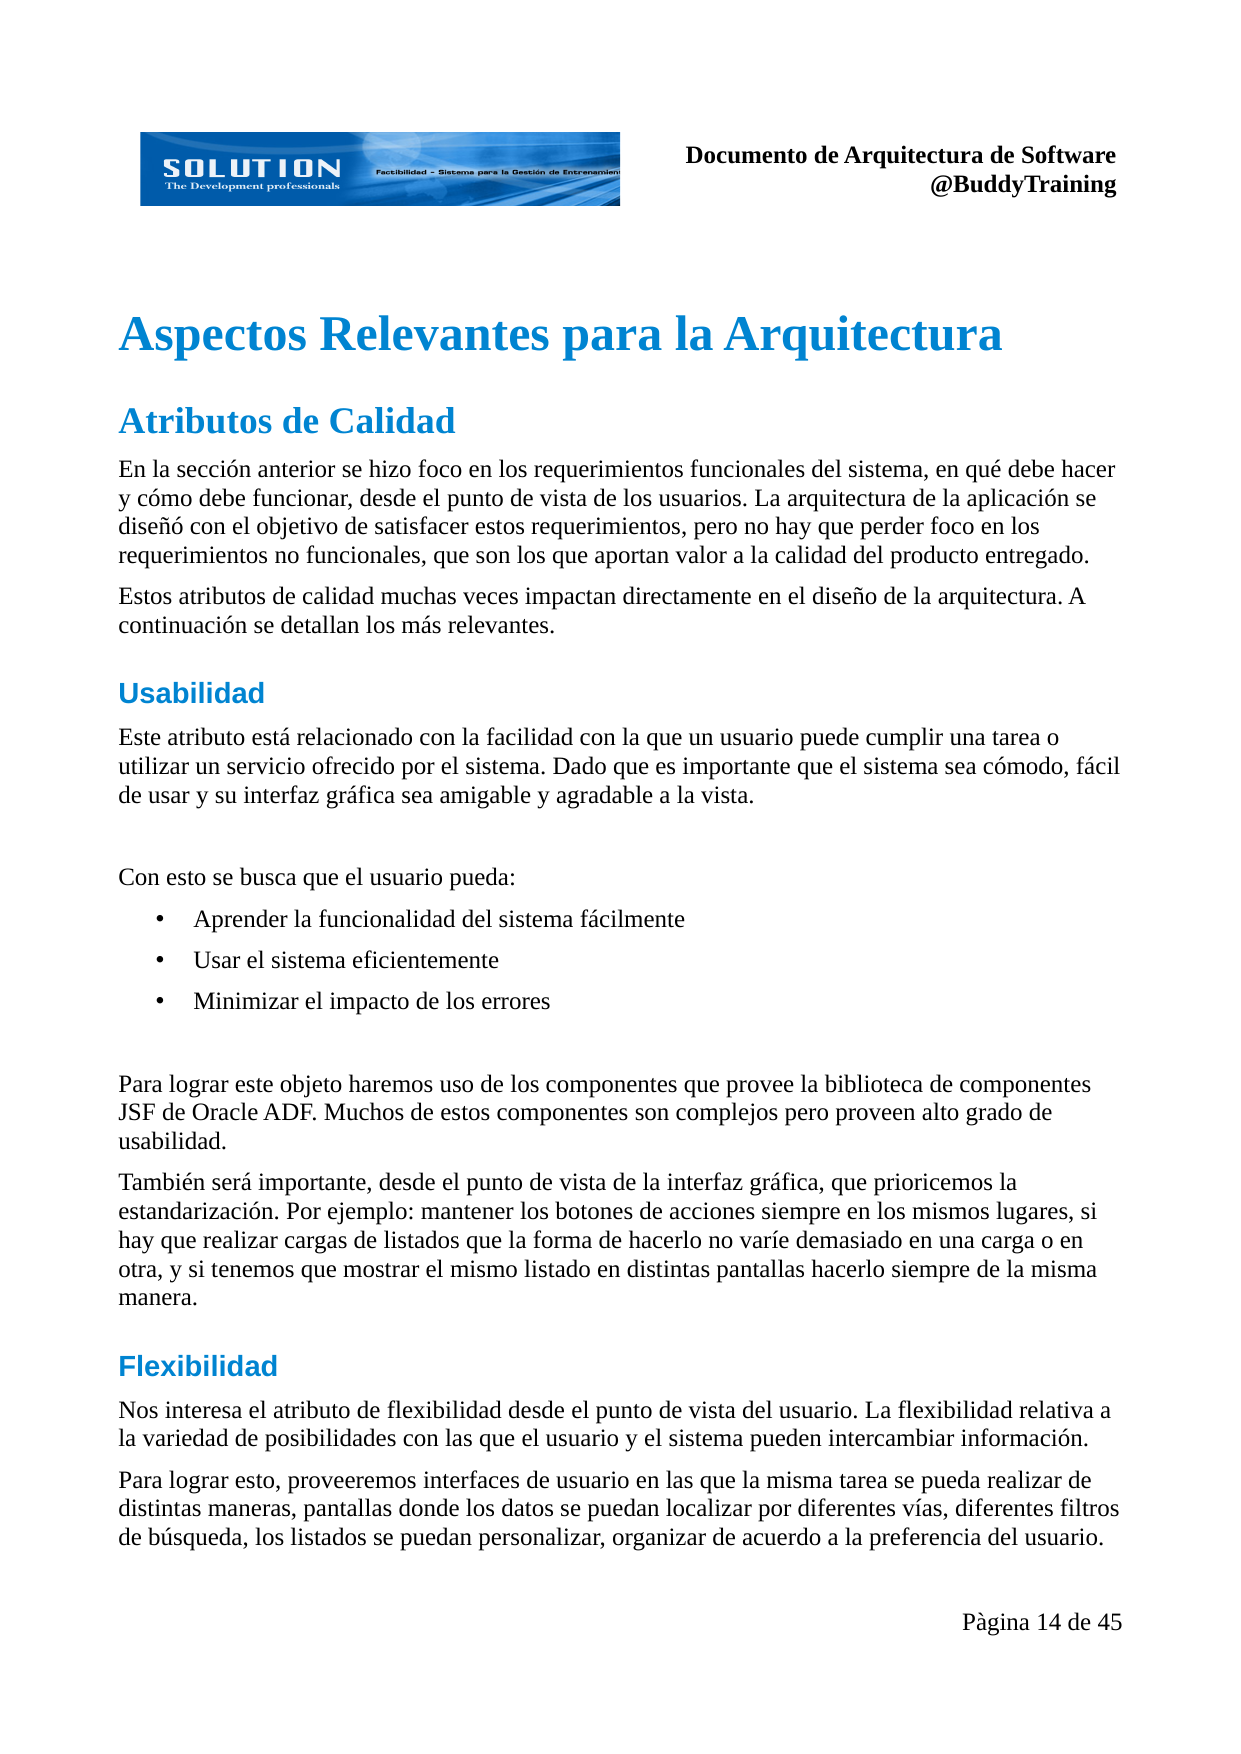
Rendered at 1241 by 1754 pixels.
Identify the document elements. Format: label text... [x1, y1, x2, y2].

text Para lograr este objeto haremos uso de los componentes que provee la biblioteca de componentes JSF de Oracle ADF. Muchos de estos componentes son complejos pero proveen alto grado de usabilidad. [118, 1069, 1122, 1155]
subtitle Usabilidad [118, 676, 1122, 710]
text Estos atributos de calidad muchas veces impactan directamente en el diseño de la arquitectura. A continuación se detallan los más relevantes. [118, 581, 1122, 639]
list Minimizar el impacto de los errores [156, 986, 1122, 1015]
subtitle Atributos de Calidad [118, 398, 1122, 441]
subtitle Aspectos Relevantes para la Arquitectura [118, 303, 1122, 361]
text Con esto se busca que el usuario pueda: [118, 862, 1122, 891]
picture [140, 132, 621, 206]
text En la sección anterior se hizo foco en los requerimientos funcionales del sistema, en qué debe hacer y cómo debe funcionar, desde el punto de vista de los usuarios. La arquitectura de la aplicación se diseñó con el objetivo de satisfacer estos requerimientos, pero no hay que perder foco en los requerimientos no funcionales, que son los que aportan valor a la calidad del producto entregado. [118, 454, 1122, 569]
text Este atributo está relacionado con la facilidad con la que un usuario puede cumplir una tarea o utilizar un servicio ofrecido por el sistema. Dado que es importante que el sistema sea cómodo, fácil de usar y su interfaz gráfica sea amigable y agradable a la vista. [118, 722, 1122, 809]
list Usar el sistema eficientemente [156, 945, 1122, 974]
text Nos interesa el atributo de flexibilidad desde el punto de vista del usuario. La flexibilidad relativa a la variedad de posibilidades con las que el usuario y el sistema pueden intercambiar información. [118, 1395, 1122, 1452]
text También será importante, desde el punto de vista de la interfaz gráfica, que prioricemos la estandarización. Por ejemplo: mantener los botones de acciones siempre en los mismos lugares, si hay que realizar cargas de listados que la forma de hacerlo no varíe demasiado en una carga o en otra, y si tenemos que mostrar el mismo listado en distintas pantallas hacerlo siempre de la misma manera. [118, 1167, 1122, 1311]
text Para lograr esto, proveeremos interfaces de usuario en las que la misma tarea se pueda realizar de distintas maneras, pantallas donde los datos se puedan localizar por diferentes vías, diferentes filtros de búsqueda, los listados se puedan personalizar, organizar de acuerdo a la preferencia del usuario. [118, 1465, 1122, 1551]
subtitle Flexibilidad [118, 1349, 1122, 1382]
list Aprender la funcionalidad del sistema fácilmente [156, 904, 1122, 932]
